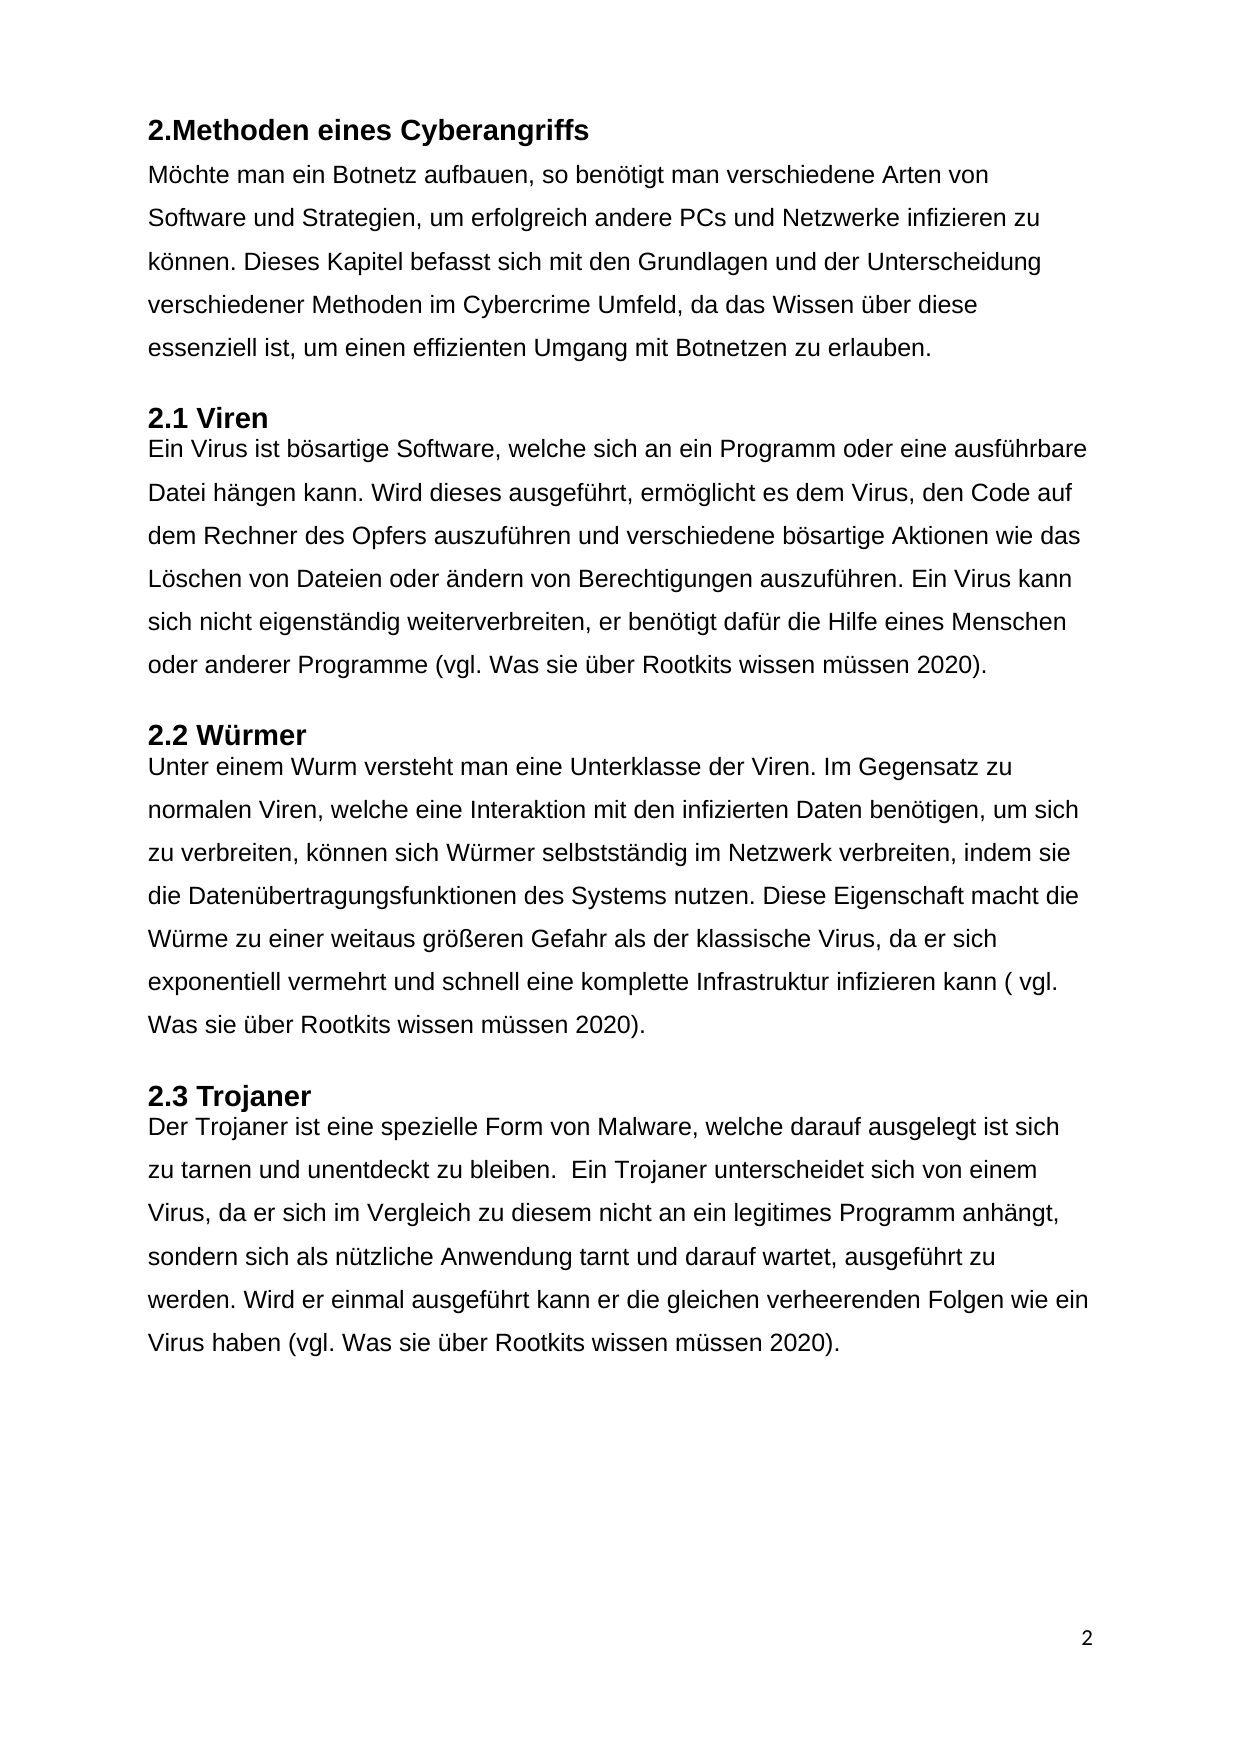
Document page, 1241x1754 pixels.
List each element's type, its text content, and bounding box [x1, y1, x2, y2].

text Möchte man ein Botnetz aufbauen, so benötigt man verschiedene Arten von Software und Strategien, um erfolgreich andere PCs und Netzwerke infizieren zu können. Dieses Kapitel befasst sich mit den Grundlagen und der Unterscheidung verschiedener Methoden im Cybercrime Umfeld, da das Wissen über diese essenziell ist, um einen effizienten Umgang mit Botnetzen zu erlauben. [148, 160, 1093, 361]
subtitle 2.Methoden eines Cyberangriffs [148, 112, 1093, 146]
text Unter einem Wurm versteht man eine Unterklasse der Viren. Im Gegensatz zu normalen Viren, welche eine Interaktion mit den infizierten Daten benötigen, um sich zu verbreiten, können sich Würmer selbstständig im Netzwerk verbreiten, indem sie die Datenübertragungsfunktionen des Systems nutzen. Diese Eigenschaft macht die Würme zu einer weitaus größeren Gefahr als der klassische Virus, da er sich exponentiell vermehrt und schnell eine komplette Infrastruktur infizieren kann ( vgl. Was sie über Rootkits wissen müssen 2020). [148, 752, 1093, 1039]
subtitle 2.1 Viren [148, 401, 1093, 434]
text Ein Virus ist bösartige Software, welche sich an ein Programm oder eine ausführbare Datei hängen kann. Wird dieses ausgeführt, ermöglicht es dem Virus, den Code auf dem Rechner des Opfers auszuführen und verschiedene bösartige Aktionen wie das Löschen von Dateien oder ändern von Berechtigungen auszuführen. Ein Virus kann sich nicht eigenständig weiterverbreiten, er benötigt dafür die Hilfe eines Menschen oder anderer Programme (vgl. Was sie über Rootkits wissen müssen 2020). [148, 434, 1093, 679]
text Der Trojaner ist eine spezielle Form von Malware, welche darauf ausgelegt ist sich zu tarnen und unentdeckt zu bleiben. Ein Trojaner unterscheidet sich von einem Virus, da er sich im Vergleich zu diesem nicht an ein legitimes Programm anhängt, sondern sich als nützliche Anwendung tarnt und darauf wartet, ausgeführt zu werden. Wird er einmal ausgeführt kann er die gleichen verheerenden Folgen wie ein Virus haben (vgl. Was sie über Rootkits wissen müssen 2020). [148, 1112, 1093, 1356]
subtitle 2.2 Würmer [148, 718, 1093, 752]
subtitle 2.3 Trojaner [148, 1078, 1093, 1112]
